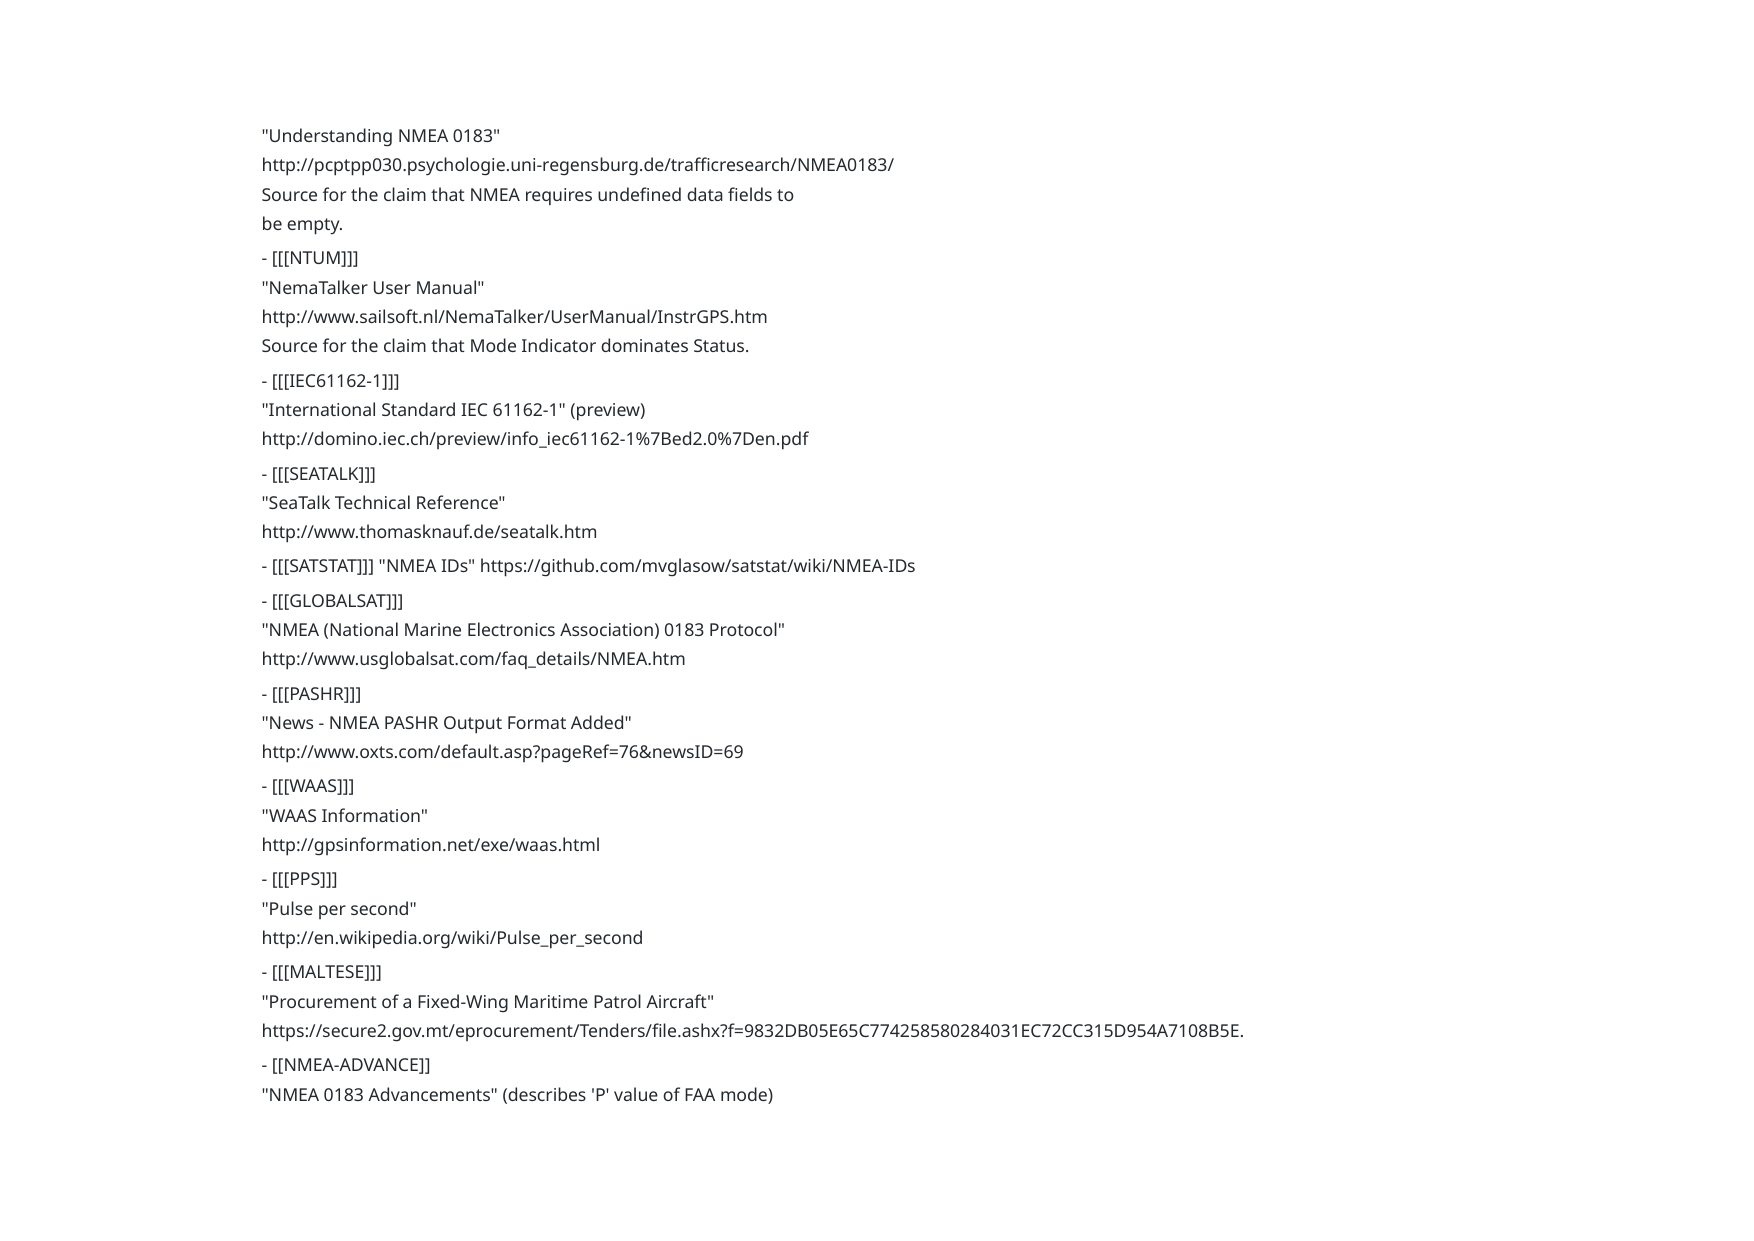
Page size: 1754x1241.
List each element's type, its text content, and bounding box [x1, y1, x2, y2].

table_cell [118, 270, 261, 299]
table_cell [261, 236, 1636, 240]
table_cell [118, 676, 261, 705]
table_cell [261, 578, 1636, 583]
table_cell "WAAS Information" [261, 798, 1636, 827]
table_cell [118, 206, 261, 236]
table_cell "Understanding NMEA 0183" [261, 118, 1636, 147]
table_cell [118, 641, 261, 671]
table_cell "Procurement of a Fixed-Wing Maritime Patrol Aircraft" [261, 984, 1636, 1013]
table_cell - [[NMEA-ADVANCE]] [261, 1047, 1636, 1077]
table_cell [118, 950, 261, 954]
table_cell [118, 299, 261, 328]
table_cell [118, 118, 261, 147]
table_cell Source for the claim that NMEA requires undefined data fields to [261, 177, 1636, 206]
table_cell [118, 148, 261, 177]
table_cell [118, 236, 261, 240]
table_cell [118, 891, 261, 920]
table_cell [118, 549, 261, 578]
table_cell [118, 705, 261, 734]
table_cell http://www.thomasknauf.de/seatalk.htm [261, 514, 1636, 544]
table_cell [118, 920, 261, 949]
table_cell [118, 514, 261, 544]
table_cell "SeaTalk Technical Reference" [261, 485, 1636, 514]
table_cell - [[[PPS]]] [261, 861, 1636, 891]
table_cell [118, 827, 261, 857]
table_cell [118, 177, 261, 206]
table_cell [118, 1043, 261, 1047]
table_cell [118, 1047, 261, 1077]
table_cell "News - NMEA PASHR Output Format Added" [261, 705, 1636, 734]
table_cell [261, 451, 1636, 456]
table_cell Source for the claim that Mode Indicator dominates Status. [261, 329, 1636, 358]
table_cell [118, 451, 261, 456]
table_cell - [[[GLOBALSAT]]] [261, 583, 1636, 612]
table_cell - [[[NTUM]]] [261, 240, 1636, 270]
table_cell [118, 485, 261, 514]
table_cell [118, 544, 261, 548]
table_cell [118, 954, 261, 984]
table_cell https://secure2.gov.mt/eprocurement/Tenders/file.ashx?f=9832DB05E65C774258580284031EC72CC315D954A7108B5E. [261, 1013, 1636, 1042]
table_cell - [[[WAAS]]] [261, 769, 1636, 798]
table_cell [118, 358, 261, 363]
table_cell http://domino.iec.ch/preview/info_iec61162-1%7Bed2.0%7Den.pdf [261, 421, 1636, 451]
table_cell [118, 240, 261, 270]
table_cell [118, 1077, 261, 1106]
table_cell [261, 358, 1636, 363]
table_cell "Pulse per second" [261, 891, 1636, 920]
table_cell [118, 671, 261, 676]
table_cell [118, 857, 261, 861]
table_cell [118, 363, 261, 392]
table_cell http://pcptpp030.psychologie.uni-regensburg.de/trafficresearch/NMEA0183/ [261, 148, 1636, 177]
table_cell [118, 1013, 261, 1042]
table_cell [261, 857, 1636, 861]
table_cell http://gpsinformation.net/exe/waas.html [261, 827, 1636, 857]
table_cell "NMEA (National Marine Electronics Association) 0183 Protocol" [261, 612, 1636, 641]
table_cell http://en.wikipedia.org/wiki/Pulse_per_second [261, 920, 1636, 949]
table_cell "International Standard IEC 61162-1" (preview) [261, 392, 1636, 421]
table_cell [118, 392, 261, 421]
table_cell http://www.usglobalsat.com/faq_details/NMEA.htm [261, 641, 1636, 671]
table_cell - [[[SEATALK]]] [261, 456, 1636, 485]
table_cell [118, 578, 261, 583]
table_cell [118, 421, 261, 451]
table_cell [118, 769, 261, 798]
table_cell - [[[SATSTAT]]] "NMEA IDs" https://github.com/mvglasow/satstat/wiki/NMEA-IDs [261, 549, 1636, 578]
table_cell - [[[IEC61162-1]]] [261, 363, 1636, 392]
table_cell [118, 861, 261, 891]
table_cell [118, 583, 261, 612]
table_cell "NMEA 0183 Advancements" (describes 'P' value of FAA mode) [261, 1077, 1636, 1106]
table_cell be empty. [261, 206, 1636, 236]
table_cell [118, 984, 261, 1013]
table_cell - [[[MALTESE]]] [261, 954, 1636, 984]
table_cell "NemaTalker User Manual" [261, 270, 1636, 299]
table_cell [118, 764, 261, 768]
table_cell [261, 671, 1636, 676]
table_cell http://www.oxts.com/default.asp?pageRef=76&newsID=69 [261, 734, 1636, 764]
table_cell [261, 544, 1636, 548]
table_cell [118, 734, 261, 764]
table_cell - [[[PASHR]]] [261, 676, 1636, 705]
table_cell [118, 798, 261, 827]
table_cell [261, 950, 1636, 954]
table_cell [261, 1043, 1636, 1047]
table_cell [118, 329, 261, 358]
table_cell [118, 456, 261, 485]
table_cell [261, 764, 1636, 768]
table_cell [118, 612, 261, 641]
table_cell http://www.sailsoft.nl/NemaTalker/UserManual/InstrGPS.htm [261, 299, 1636, 328]
